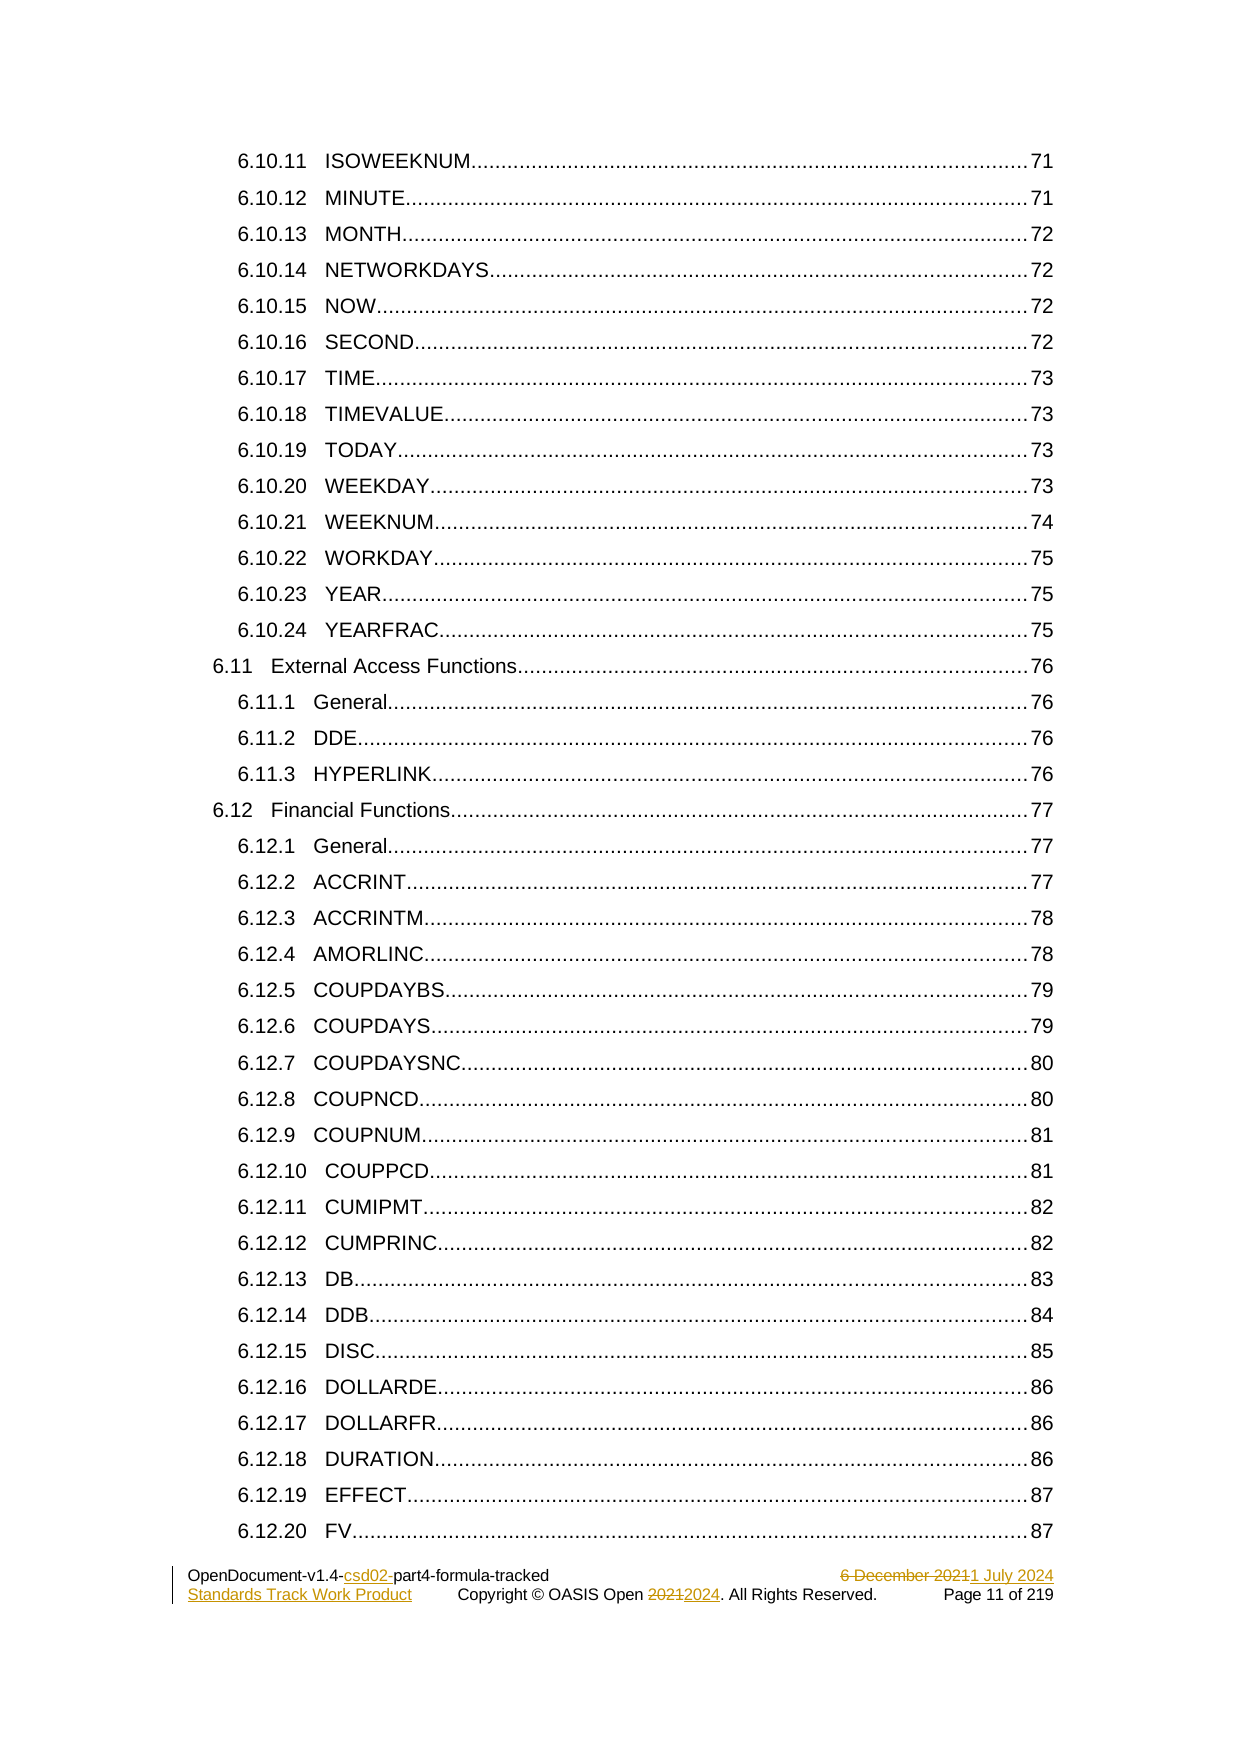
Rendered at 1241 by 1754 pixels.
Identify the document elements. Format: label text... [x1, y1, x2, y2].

text 6.12 Financial Functions 77 [212, 799, 1053, 822]
text 6.12.4 AMORLINC 78 [237, 943, 1053, 966]
text 6.12.10 COUPPCD 81 [237, 1159, 1053, 1183]
text 6.10.11 ISOWEEKNUM 71 [237, 150, 1053, 173]
text 6.12.8 COUPNCD 80 [237, 1087, 1053, 1111]
text 6.12.18 DURATION 86 [237, 1447, 1053, 1471]
text 6.10.21 WEEKNUM 74 [237, 510, 1053, 534]
text 6.12.5 COUPDAYBS 79 [237, 979, 1053, 1002]
text 6.10.17 TIME 73 [237, 366, 1053, 390]
text 6.12.15 DISC 85 [237, 1339, 1053, 1363]
text 6.10.23 YEAR 75 [237, 582, 1053, 606]
text 6.12.11 CUMIPMT 82 [237, 1195, 1053, 1219]
text 6.10.12 MINUTE 71 [237, 186, 1053, 209]
text 6.12.17 DOLLARFR 86 [237, 1411, 1053, 1435]
text 6.12.6 COUPDAYS 79 [237, 1015, 1053, 1038]
text 6.12.2 ACCRINT 77 [237, 871, 1053, 894]
text 6.12.16 DOLLARDE 86 [237, 1375, 1053, 1399]
text 6.12.20 FV 87 [237, 1519, 1053, 1543]
text 6.10.22 WORKDAY 75 [237, 546, 1053, 570]
text 6.11.3 HYPERLINK 76 [237, 763, 1053, 786]
text 6.10.18 TIMEVALUE 73 [237, 402, 1053, 426]
text 6.11.2 DDE 76 [237, 727, 1053, 750]
text 6.12.12 CUMPRINC 82 [237, 1231, 1053, 1255]
text 6.12.3 ACCRINTM 78 [237, 907, 1053, 930]
text 6.10.24 YEARFRAC 75 [237, 618, 1053, 642]
text 6.12.7 COUPDAYSNC 80 [237, 1051, 1053, 1074]
text 6.10.19 TODAY 73 [237, 438, 1053, 462]
text 6.12.14 DDB 84 [237, 1303, 1053, 1327]
text 6.12.1 General 77 [237, 835, 1053, 858]
text 6.11.1 General 76 [237, 691, 1053, 714]
text 6.10.20 WEEKDAY 73 [237, 474, 1053, 498]
text 6.12.13 DB 83 [237, 1267, 1053, 1291]
text 6.10.14 NETWORKDAYS 72 [237, 258, 1053, 282]
text 6.12.9 COUPNUM 81 [237, 1123, 1053, 1147]
text 6.10.16 SECOND 72 [237, 330, 1053, 354]
text 6.11 External Access Functions 76 [212, 654, 1053, 678]
text 6.10.15 NOW 72 [237, 294, 1053, 318]
text 6.12.19 EFFECT 87 [237, 1483, 1053, 1507]
text 6.10.13 MONTH 72 [237, 222, 1053, 246]
